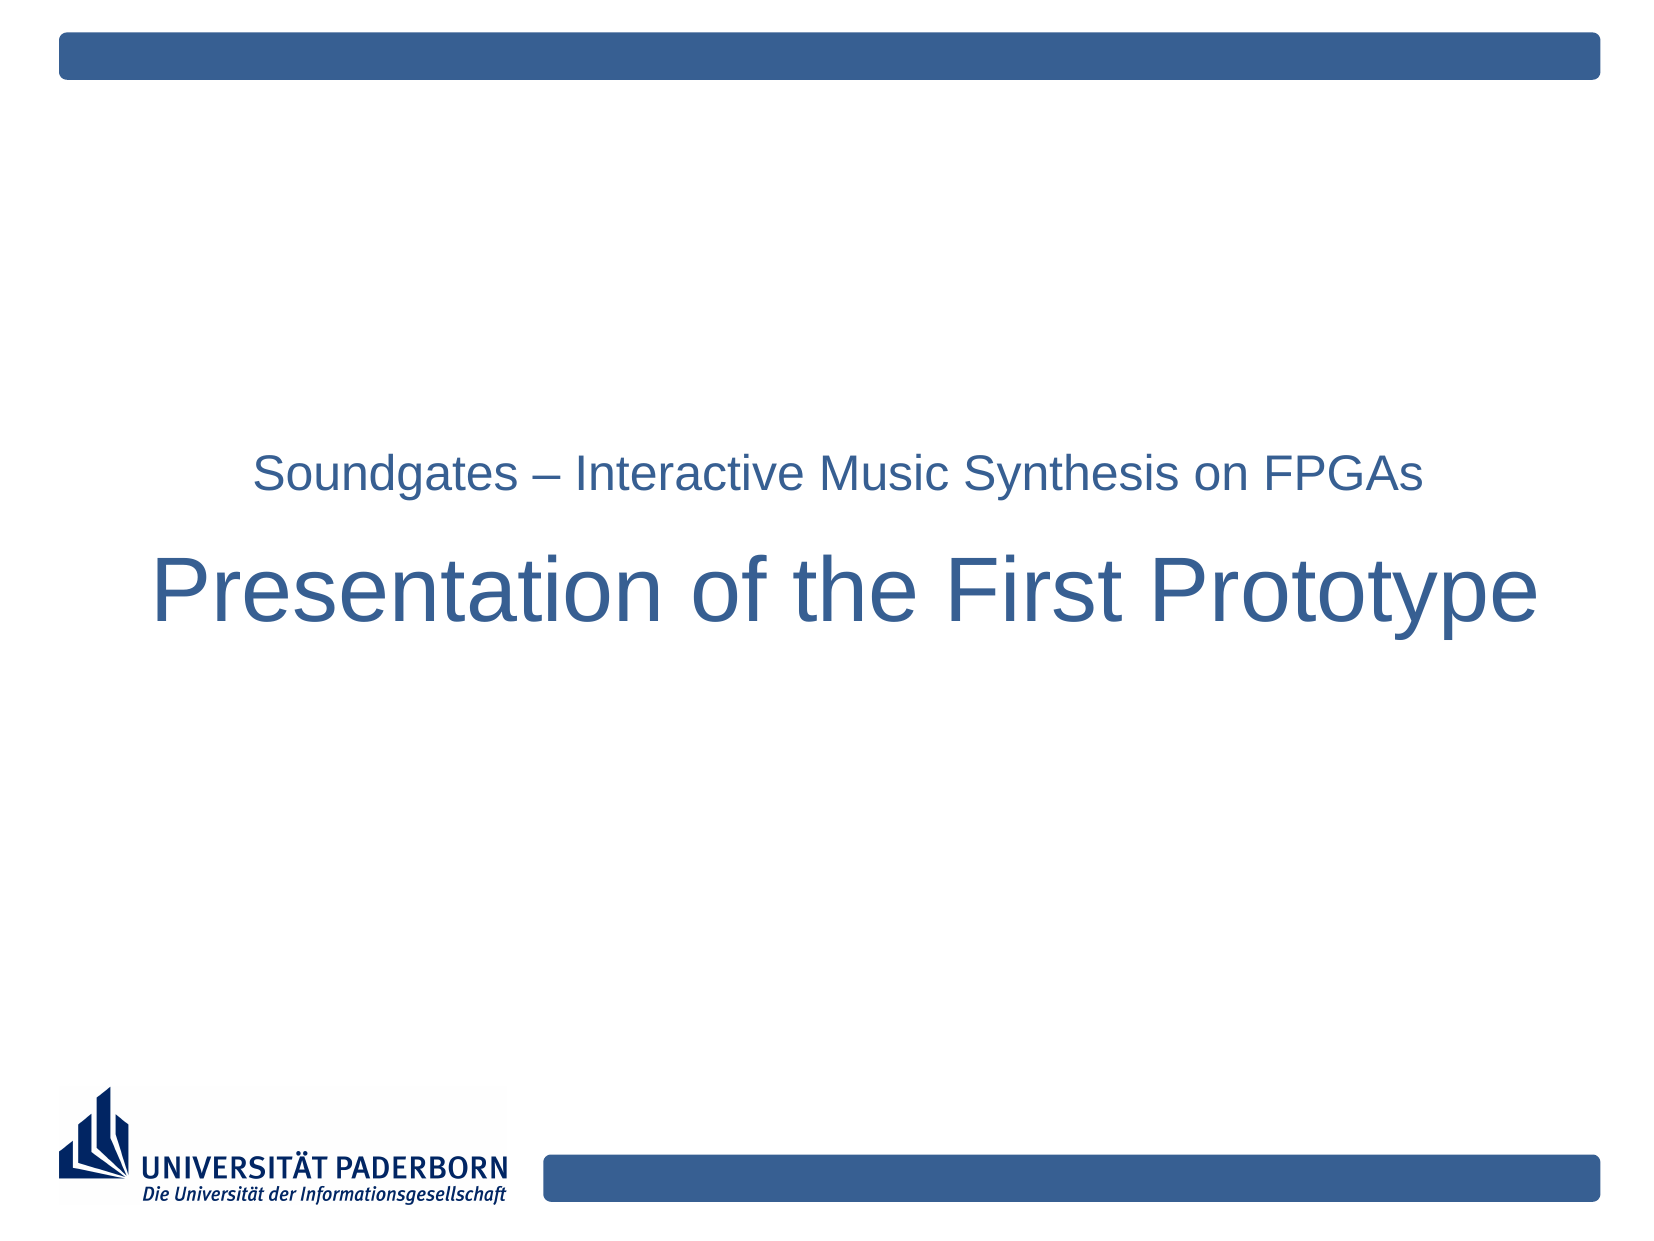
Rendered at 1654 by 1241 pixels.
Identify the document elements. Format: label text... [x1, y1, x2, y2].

subtitle Soundgates – Interactive Music Synthesis on FPGAs Presentation of the First Prototype [82, 82, 1595, 1087]
